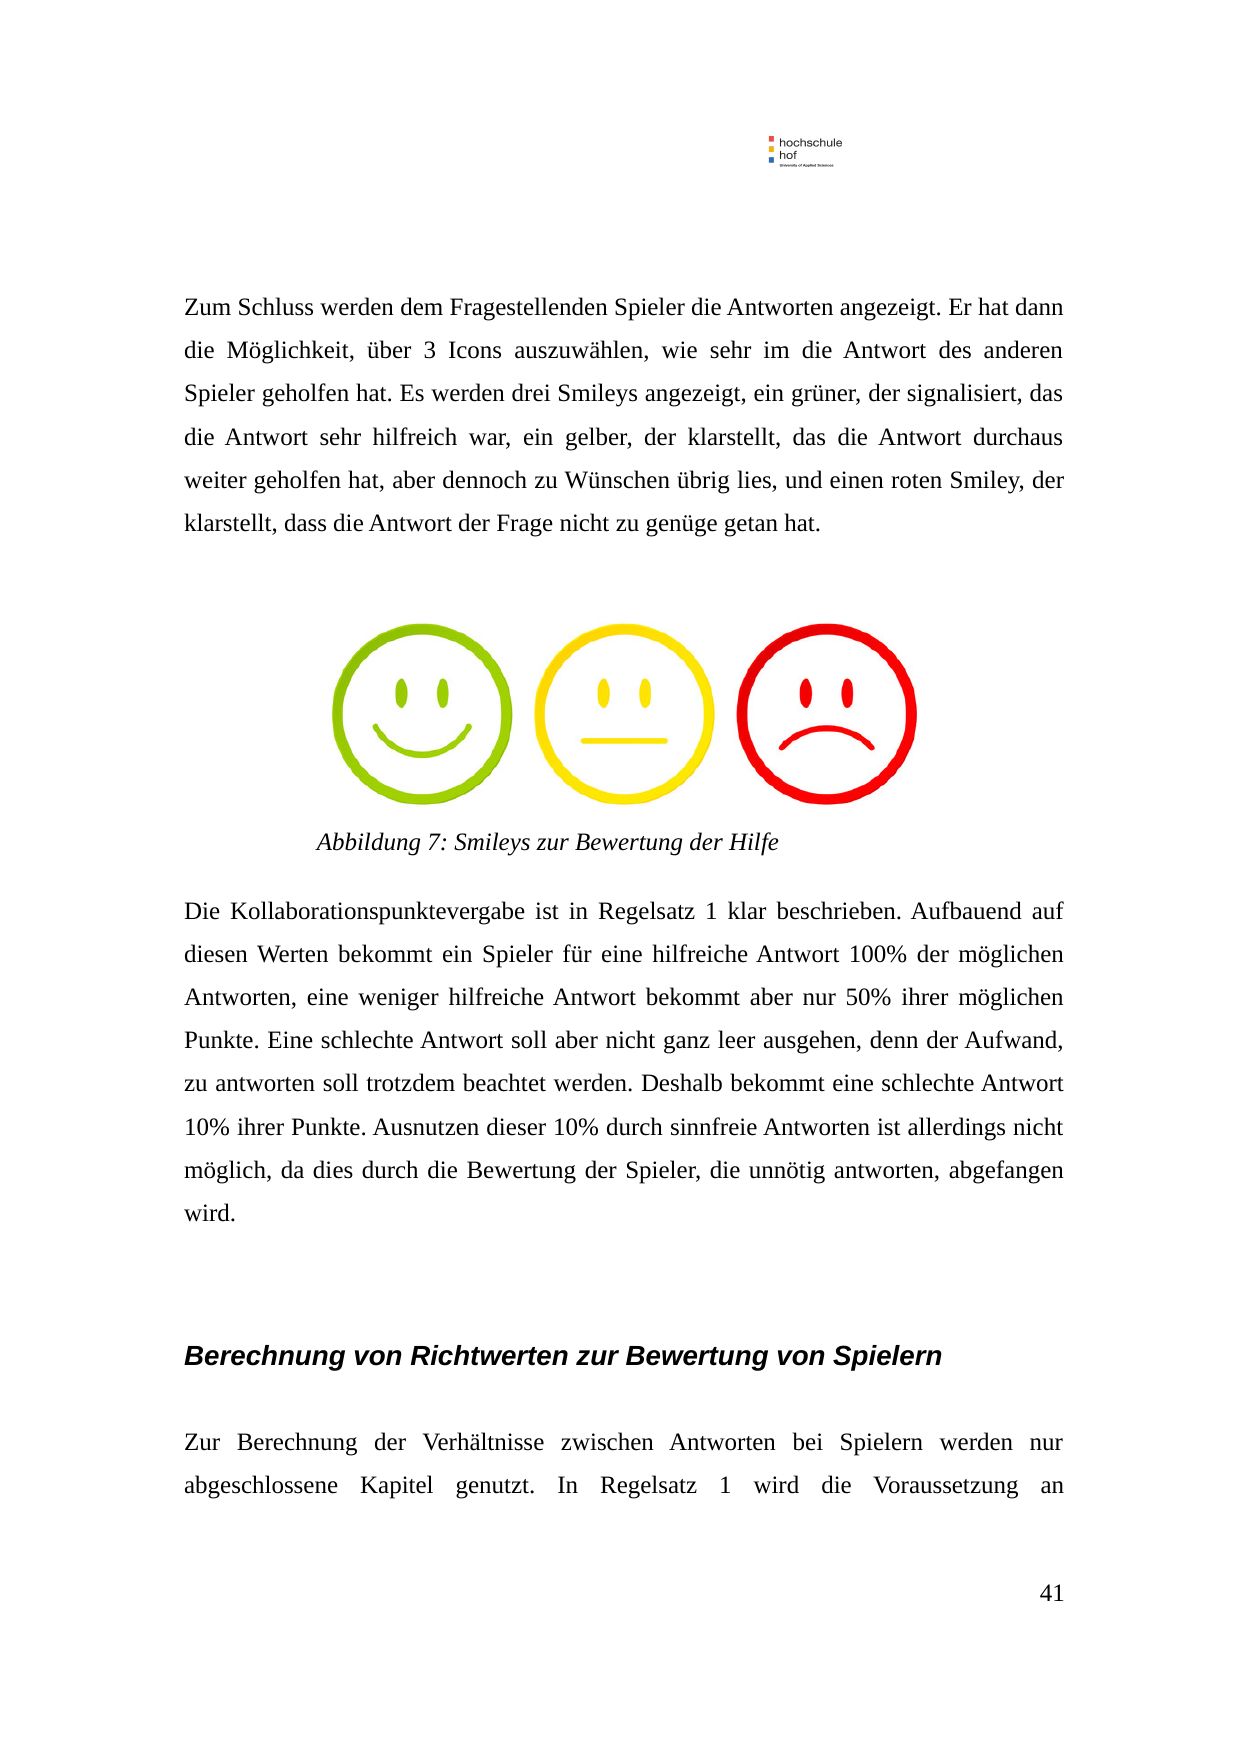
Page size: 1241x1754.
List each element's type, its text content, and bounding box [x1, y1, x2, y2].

text Zum Schluss werden dem Fragestellenden Spieler die Antworten angezeigt. Er hat dann die Möglichkeit, über 3 Icons auszuwählen, wie sehr im die Antwort des anderen Spieler geholfen hat. Es werden drei Smileys angezeigt, ein grüner, der signalisiert, das die Antwort sehr hilfreich war, ein gelber, der klarstellt, das die Antwort durchaus weiter geholfen hat, aber dennoch zu Wünschen übrig lies, und einen roten Smiley, der klarstellt, dass die Antwort der Frage nicht zu genüge getan hat. [184, 292, 1064, 537]
text Die Kollaborationspunktevergabe ist in Regelsatz 1 klar beschrieben. Aufbauend auf diesen Werten bekommt ein Spieler für eine hilfreiche Antwort 100% der möglichen Antworten, eine weniger hilfreiche Antwort bekommt aber nur 50% ihrer möglichen Punkte. Eine schlechte Antwort soll aber nicht ganz leer ausgehen, denn der Aufwand, zu antworten soll trotzdem beachtet werden. Deshalb bekommt eine schlechte Antwort 10% ihrer Punkte. Ausnutzen dieser 10% durch sinnfreie Antworten ist allerdings nicht möglich, da dies durch die Bewertung der Spieler, die unnötig antworten, abgefangen wird. [184, 896, 1064, 1227]
text Abbildung 7: Smileys zur Bewertung der Hilfe [317, 822, 932, 856]
picture [316, 606, 932, 822]
text Zur Berechnung der Verhältnisse zwischen Antworten bei Spielern werden nur abgeschlossene Kapitel genutzt. In Regelsatz 1 wird die Voraussetzung an [184, 1427, 1064, 1499]
subtitle Berechnung von Richtwerten zur Bewertung von Spielern [184, 1340, 1064, 1372]
picture [768, 136, 842, 167]
